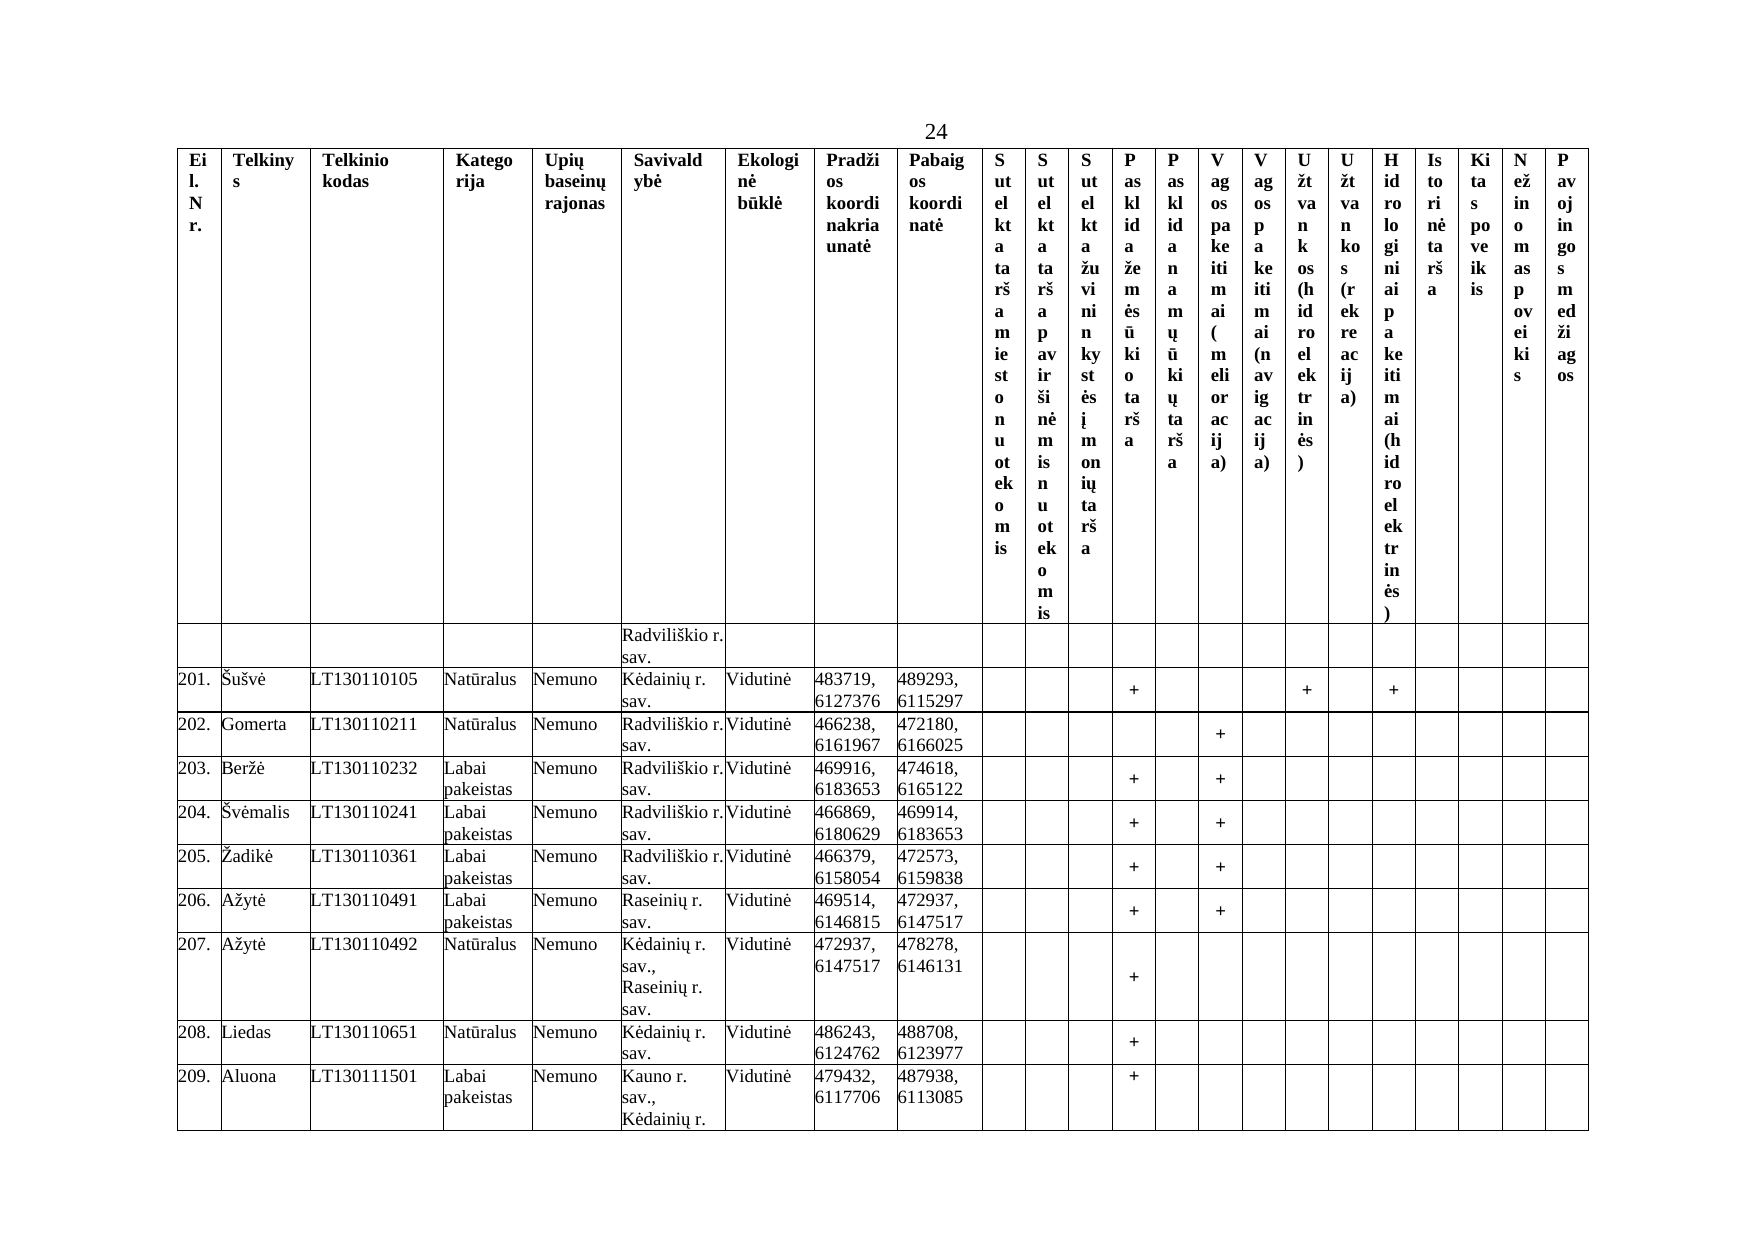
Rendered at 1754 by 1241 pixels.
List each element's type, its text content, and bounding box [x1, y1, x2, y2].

table_cell LT130110651 [311, 1021, 443, 1064]
table_cell [1026, 1021, 1068, 1064]
table_cell 206. [178, 889, 221, 932]
table_cell + [1199, 757, 1242, 800]
table_cell [1503, 801, 1545, 844]
table_cell + [1199, 801, 1242, 844]
table_cell [1069, 624, 1112, 667]
table_cell Kėdainių r. sav. [622, 1021, 725, 1064]
table_cell [1243, 845, 1285, 888]
table_header Pasklida žemės ūkio tarša [1113, 149, 1155, 623]
table_header Kitas poveikis [1459, 149, 1502, 623]
table_cell LT130110232 [311, 757, 443, 800]
table_cell [1546, 624, 1588, 667]
table_header Pradžios koordinakriaunatė [815, 149, 897, 623]
table_cell Labai pakeistas [444, 1065, 532, 1129]
table_cell [1026, 801, 1068, 844]
table_cell [1546, 713, 1588, 756]
table_cell [1156, 1021, 1198, 1064]
table_cell [222, 624, 310, 667]
table_cell Gomerta [222, 713, 310, 756]
table_cell Radviliškio r. sav. [622, 713, 725, 756]
table_header Pabaigos koordinatė [898, 149, 982, 623]
table_header Kategorija [444, 149, 532, 623]
table_cell 487938, 6113085 [898, 1065, 982, 1129]
table_cell [1199, 933, 1242, 1019]
table_cell [1026, 933, 1068, 1019]
table_cell 472180, 6166025 [898, 713, 982, 756]
table_cell [1503, 713, 1545, 756]
table_cell + [1199, 845, 1242, 888]
table_cell Nemuno [533, 801, 621, 844]
table_cell [1286, 933, 1328, 1019]
table_cell [1026, 1065, 1068, 1129]
table_cell Vidutinė [726, 1065, 814, 1129]
table_header Telkinio kodas [311, 149, 443, 623]
table_cell [1416, 1021, 1458, 1064]
table_header Upių baseinų rajonas [533, 149, 621, 623]
table_cell Kauno r. sav., Kėdainių r. [622, 1065, 725, 1129]
table_cell [1416, 889, 1458, 932]
table_header Telkinys [222, 149, 310, 623]
table_cell [898, 624, 982, 667]
table_cell [1286, 713, 1328, 756]
table_header Vagos pakeitimai (navigacija) [1243, 149, 1285, 623]
table_cell [1026, 624, 1068, 667]
table_cell Labai pakeistas [444, 801, 532, 844]
table_cell Nemuno [533, 889, 621, 932]
table_cell Labai pakeistas [444, 889, 532, 932]
table_cell [1459, 624, 1502, 667]
table_cell [1286, 1021, 1328, 1064]
table_cell Liedas [222, 1021, 310, 1064]
table_cell [1156, 1065, 1198, 1129]
table_cell 204. [178, 801, 221, 844]
table_cell [1199, 1021, 1242, 1064]
table_cell [1546, 933, 1588, 1019]
table_cell [1243, 933, 1285, 1019]
table_cell [1286, 624, 1328, 667]
table_cell [983, 933, 1025, 1019]
table_header Užtvankos (hidroelektrinės) [1286, 149, 1328, 623]
table_cell [1026, 668, 1068, 711]
table_cell + [1113, 845, 1155, 888]
table_cell Radviliškio r. sav. [622, 801, 725, 844]
table_header Sutelkta tarša miesto nuotekomis [983, 149, 1025, 623]
table_cell [1459, 713, 1502, 756]
table_cell + [1113, 801, 1155, 844]
table_cell [1199, 624, 1242, 667]
table_cell [1156, 624, 1198, 667]
table_header Pasklida namų ūkių tarša [1156, 149, 1198, 623]
table_cell + [1199, 713, 1242, 756]
table_cell LT130110105 [311, 668, 443, 711]
table_cell [1329, 889, 1372, 932]
table_cell [983, 889, 1025, 932]
table_cell [1329, 624, 1372, 667]
table_cell Žadikė [222, 845, 310, 888]
table_cell [1373, 801, 1415, 844]
table_cell [1329, 713, 1372, 756]
table_cell [1503, 624, 1545, 667]
table_cell [1113, 624, 1155, 667]
table_cell Vidutinė [726, 757, 814, 800]
table_cell [1243, 624, 1285, 667]
table_cell Vidutinė [726, 933, 814, 1019]
table_cell [1503, 1021, 1545, 1064]
table_cell 472573, 6159838 [898, 845, 982, 888]
table_header Vagos pakeitimai (melioracija) [1199, 149, 1242, 623]
table_cell [1503, 1065, 1545, 1129]
table_cell LT130110241 [311, 801, 443, 844]
table_cell [1026, 713, 1068, 756]
table_cell Nemuno [533, 1065, 621, 1129]
table_cell Natūralus [444, 933, 532, 1019]
table_header Hidrologiniai pakeitimai (hidroelektrinės) [1373, 149, 1415, 623]
table_cell [1416, 845, 1458, 888]
table_cell [1156, 845, 1198, 888]
table_cell 201. [178, 668, 221, 711]
table_cell [1373, 1021, 1415, 1064]
table_cell + [1286, 668, 1328, 711]
table_cell [1156, 668, 1198, 711]
table_cell [1459, 889, 1502, 932]
table_cell Natūralus [444, 713, 532, 756]
table_cell [1546, 889, 1588, 932]
table_cell Nemuno [533, 1021, 621, 1064]
table_cell [1286, 845, 1328, 888]
table_cell + [1113, 1021, 1155, 1064]
table_cell [1329, 801, 1372, 844]
table_cell [1069, 713, 1112, 756]
table_cell Vidutinė [726, 845, 814, 888]
table_cell Labai pakeistas [444, 845, 532, 888]
table_cell Labai pakeistas [444, 757, 532, 800]
table_cell [1416, 933, 1458, 1019]
table_cell [1546, 1021, 1588, 1064]
table_cell [1459, 801, 1502, 844]
table_cell [1546, 845, 1588, 888]
table_cell Vidutinė [726, 889, 814, 932]
table_cell Nemuno [533, 713, 621, 756]
table_cell [178, 624, 221, 667]
table_cell [1243, 1065, 1285, 1129]
table_cell 483719, 6127376 [815, 668, 897, 711]
table_cell [983, 624, 1025, 667]
table_cell [815, 624, 897, 667]
table_cell 472937, 6147517 [898, 889, 982, 932]
table_cell 205. [178, 845, 221, 888]
table_cell + [1113, 757, 1155, 800]
table_cell LT130110492 [311, 933, 443, 1019]
table_cell 202. [178, 713, 221, 756]
table_cell + [1113, 933, 1155, 1019]
table_header Pavojingos medžiagos [1546, 149, 1588, 623]
table_cell [1459, 668, 1502, 711]
table_cell [1416, 801, 1458, 844]
table_cell [1329, 1065, 1372, 1129]
table_cell Nemuno [533, 757, 621, 800]
table_cell [1373, 757, 1415, 800]
table_cell Šušvė [222, 668, 310, 711]
table_cell 466238, 6161967 [815, 713, 897, 756]
table_cell [1156, 801, 1198, 844]
table_cell [1286, 757, 1328, 800]
table_cell + [1113, 668, 1155, 711]
table_header Ekologinė būklė [726, 149, 814, 623]
table_header Užtvankos (rekreacija) [1329, 149, 1372, 623]
table_cell [311, 624, 443, 667]
table_cell [1329, 668, 1372, 711]
table_cell [1286, 1065, 1328, 1129]
table_cell [726, 624, 814, 667]
table_header Sutelkta žuvininkystės įmonių tarša [1069, 149, 1112, 623]
table_cell [1373, 713, 1415, 756]
table_cell [1503, 933, 1545, 1019]
table_cell [1459, 845, 1502, 888]
table_cell [1503, 845, 1545, 888]
table_cell [1459, 1021, 1502, 1064]
table_cell LT130111501 [311, 1065, 443, 1129]
table_cell 466869, 6180629 [815, 801, 897, 844]
table_cell [1199, 668, 1242, 711]
table_cell Nemuno [533, 933, 621, 1019]
table_cell [983, 713, 1025, 756]
table_cell 466379, 6158054 [815, 845, 897, 888]
table_cell + [1113, 889, 1155, 932]
table_cell [1503, 668, 1545, 711]
table_cell [1026, 845, 1068, 888]
table_cell [1459, 1065, 1502, 1129]
table_cell LT130110361 [311, 845, 443, 888]
table_cell [1546, 801, 1588, 844]
table_cell [1373, 933, 1415, 1019]
table_cell [1113, 713, 1155, 756]
table_cell [1373, 845, 1415, 888]
table_cell [1243, 889, 1285, 932]
table_cell Vidutinė [726, 801, 814, 844]
table_cell [533, 624, 621, 667]
table_cell [1416, 713, 1458, 756]
table_cell Švėmalis [222, 801, 310, 844]
table_cell Aluona [222, 1065, 310, 1129]
table_cell Vidutinė [726, 1021, 814, 1064]
table_cell [1459, 757, 1502, 800]
table_cell [444, 624, 532, 667]
table_cell + [1113, 1065, 1155, 1129]
table_cell [1459, 933, 1502, 1019]
table_cell [1069, 757, 1112, 800]
table_cell [1503, 757, 1545, 800]
table_cell Kėdainių r. sav. [622, 668, 725, 711]
table_cell Ažytė [222, 889, 310, 932]
table_cell [1156, 757, 1198, 800]
table_cell Raseinių r. sav. [622, 889, 725, 932]
table_cell [1243, 1021, 1285, 1064]
table_cell [1156, 933, 1198, 1019]
table_cell [1286, 801, 1328, 844]
table_cell LT130110211 [311, 713, 443, 756]
table_cell [1069, 933, 1112, 1019]
table_cell [1546, 1065, 1588, 1129]
table_cell [1069, 668, 1112, 711]
table_cell [1243, 757, 1285, 800]
table_cell [1329, 1021, 1372, 1064]
table_cell 203. [178, 757, 221, 800]
table_header Nežinomas poveikis [1503, 149, 1545, 623]
table_cell Ažytė [222, 933, 310, 1019]
table_header Eil. Nr. [178, 149, 221, 623]
table_cell Nemuno [533, 845, 621, 888]
table_header Savivaldybė [622, 149, 725, 623]
table_cell 489293, 6115297 [898, 668, 982, 711]
table_cell Vidutinė [726, 713, 814, 756]
table_cell 207. [178, 933, 221, 1019]
table_cell [1199, 1065, 1242, 1129]
table_cell 208. [178, 1021, 221, 1064]
table_cell 469914, 6183653 [898, 801, 982, 844]
table_cell + [1199, 889, 1242, 932]
table_cell 478278, 6146131 [898, 933, 982, 1019]
table_cell Radviliškio r. sav. [622, 757, 725, 800]
table_cell [1286, 889, 1328, 932]
table_cell [1069, 845, 1112, 888]
table_cell [1243, 668, 1285, 711]
table_cell Nemuno [533, 668, 621, 711]
table_cell [1416, 624, 1458, 667]
table_cell [1373, 624, 1415, 667]
table_header Istorinė tarša [1416, 149, 1458, 623]
table_cell [1416, 757, 1458, 800]
table_cell [1329, 933, 1372, 1019]
table_cell [983, 668, 1025, 711]
table_cell [1329, 845, 1372, 888]
table_cell 469514, 6146815 [815, 889, 897, 932]
table_cell Natūralus [444, 1021, 532, 1064]
table_cell [1416, 1065, 1458, 1129]
table_cell [1026, 757, 1068, 800]
table_cell [983, 845, 1025, 888]
table_cell [1546, 757, 1588, 800]
table_cell Beržė [222, 757, 310, 800]
table_cell [1156, 889, 1198, 932]
table_cell [1069, 889, 1112, 932]
table_cell [983, 757, 1025, 800]
table_cell [1329, 757, 1372, 800]
table_cell [1243, 713, 1285, 756]
table_cell + [1373, 668, 1415, 711]
table_cell [1156, 713, 1198, 756]
table_cell [983, 1065, 1025, 1129]
table_cell [1546, 668, 1588, 711]
table_cell [1069, 801, 1112, 844]
table_header Sutelkta tarša paviršinėmis nuotekomis [1026, 149, 1068, 623]
table_cell Radviliškio r. sav. [622, 845, 725, 888]
table_cell Kėdainių r. sav., Raseinių r. sav. [622, 933, 725, 1019]
table_cell 486243, 6124762 [815, 1021, 897, 1064]
table_cell 209. [178, 1065, 221, 1129]
table_cell 474618, 6165122 [898, 757, 982, 800]
table_cell [1373, 1065, 1415, 1129]
table_cell [1373, 889, 1415, 932]
table_cell [1243, 801, 1285, 844]
table_cell Natūralus [444, 668, 532, 711]
table_cell [1069, 1065, 1112, 1129]
table_cell Vidutinė [726, 668, 814, 711]
table_cell 469916, 6183653 [815, 757, 897, 800]
table_cell [1416, 668, 1458, 711]
table_cell 488708, 6123977 [898, 1021, 982, 1064]
table_cell [983, 801, 1025, 844]
table_cell [983, 1021, 1025, 1064]
table_cell [1069, 1021, 1112, 1064]
table_cell 479432, 6117706 [815, 1065, 897, 1129]
table_cell LT130110491 [311, 889, 443, 932]
table_cell [1503, 889, 1545, 932]
table_cell 472937, 6147517 [815, 933, 897, 1019]
table_cell [1026, 889, 1068, 932]
table_cell Radviliškio r. sav. [622, 624, 725, 667]
